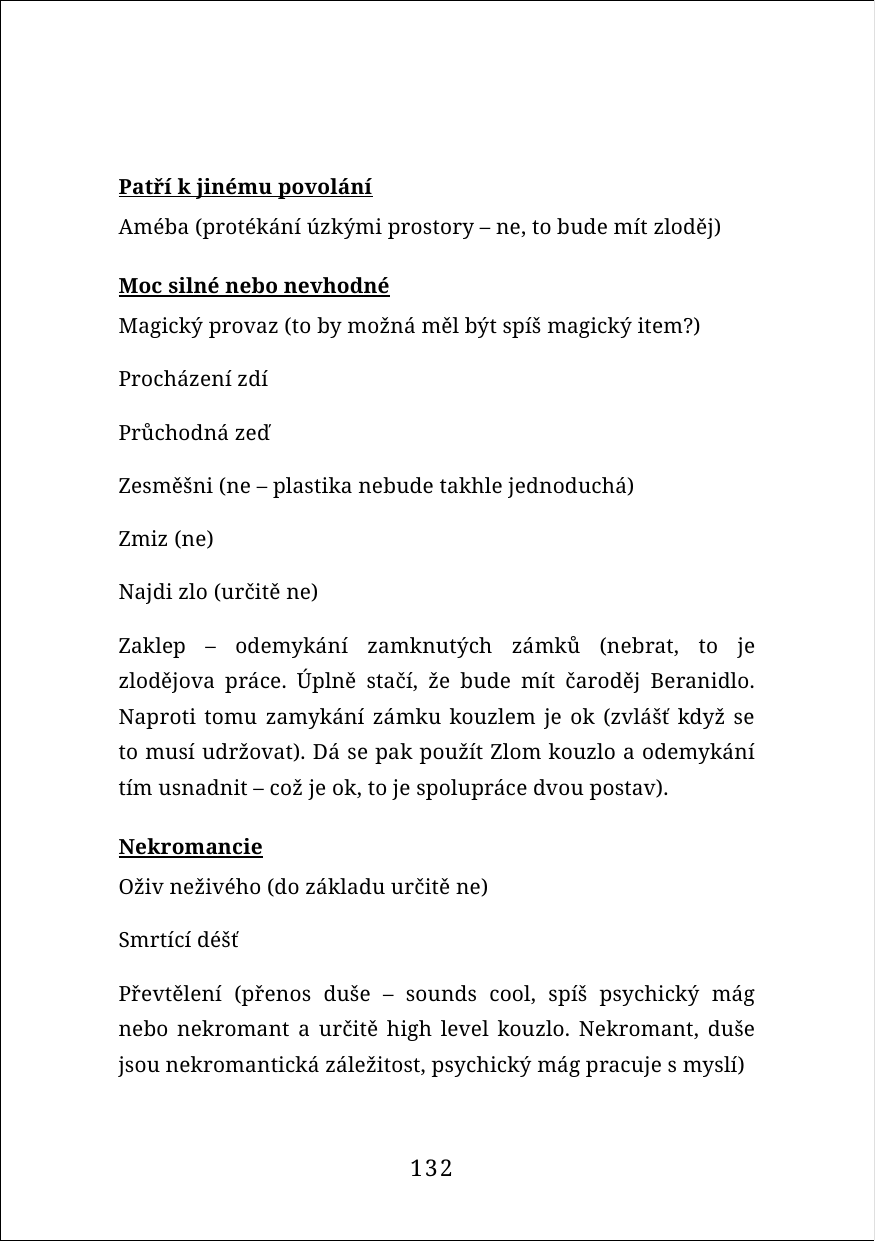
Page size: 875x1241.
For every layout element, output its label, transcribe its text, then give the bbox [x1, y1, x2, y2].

text Procházení zdí [118, 364, 756, 393]
subtitle Moc silné nebo nevhodné [118, 271, 756, 299]
subtitle Patří k jinému povolání [118, 172, 756, 200]
text Magický provaz (to by možná měl být spíš magický item?) [118, 311, 756, 340]
subtitle Nekromancie [118, 832, 756, 860]
text Najdi zlo (určitě ne) [118, 577, 756, 606]
text Převtělení (přenos duše – sounds cool, spíš psychický mág nebo nekromant a určitě high level kouzlo. Nekromant, duše jsou nekromantická záležitost, psychický mág pracuje s myslí) [118, 979, 756, 1078]
text Oživ neživého (do základu určitě ne) [118, 872, 756, 901]
text Zesměšni (ne – plastika nebude takhle jednoduchá) [118, 471, 756, 499]
text Zmiz (ne) [118, 524, 756, 553]
text Améba (protékání úzkými prostory – ne, to bude mít zloděj) [118, 212, 756, 240]
text Zaklep – odemykání zamknutých zámků (nebrat, to je zlodějova práce. Úplně stačí, že bude mít čaroděj Beranidlo. Naproti tomu zamykání zámku kouzlem je ok (zvlášť když se to musí udržovat). Dá se pak použít Zlom kouzlo a odemykání tím usnadnit – což je ok, to je spolupráce dvou postav). [118, 631, 756, 801]
text Průchodná zeď [118, 418, 756, 446]
text Smrtící déšť [118, 925, 756, 954]
